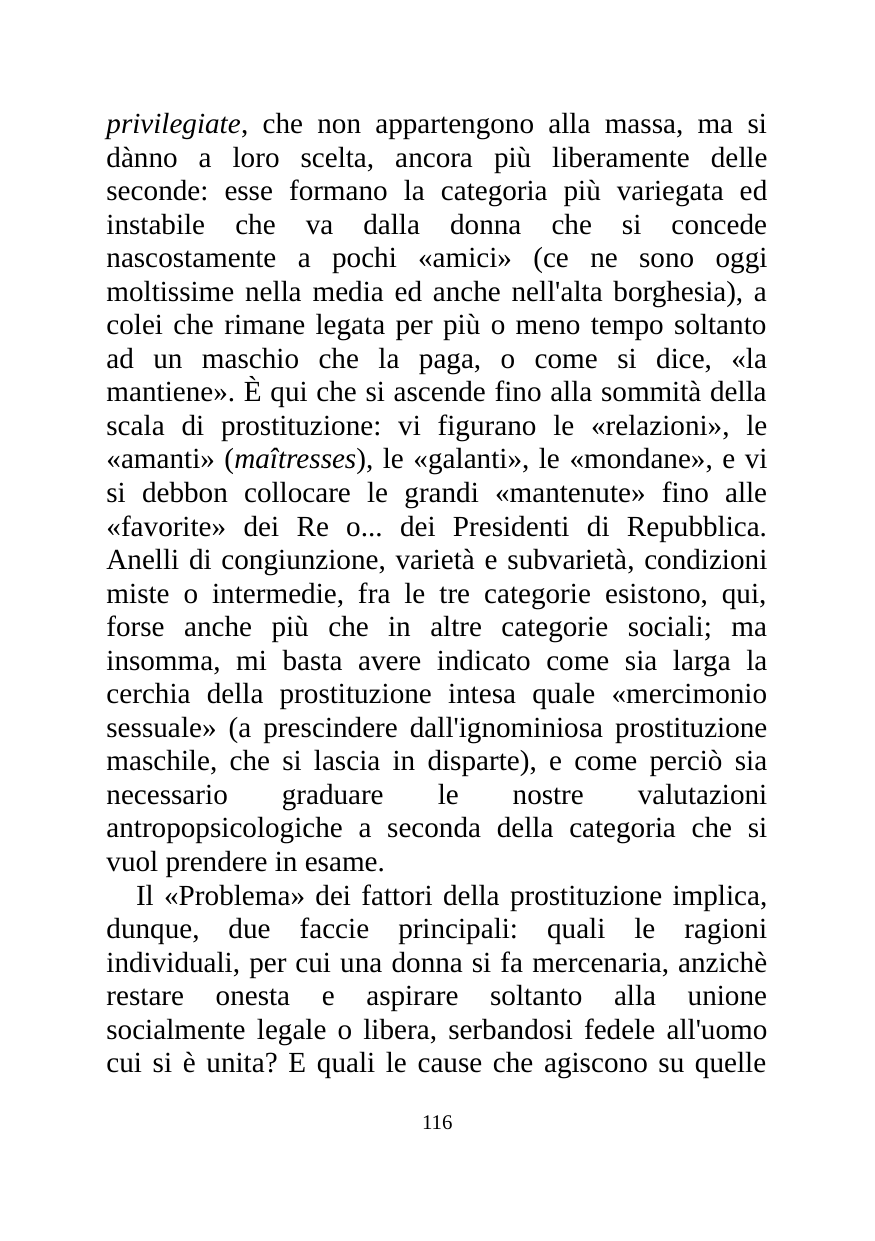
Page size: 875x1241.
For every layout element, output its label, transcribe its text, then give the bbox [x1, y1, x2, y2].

text privilegiate, che non appartengono alla massa, ma si dànno a loro scelta, ancora più liberamente delle seconde: esse formano la categoria più variegata ed instabile che va dalla donna che si concede nascostamente a pochi «amici» (ce ne sono oggi moltissime nella media ed anche nell'alta borghesia), a colei che rimane legata per più o meno tempo soltanto ad un maschio che la paga, o come si dice, «la mantiene». È qui che si ascende fino alla sommità della scala di prostituzione: vi figurano le «relazioni», le «amanti» (maîtresses), le «galanti», le «mondane», e vi si debbon collocare le grandi «mantenute» fino alle «favorite» dei Re o... dei Presidenti di Repubblica. Anelli di congiunzione, varietà e subvarietà, condizioni miste o intermedie, fra le tre categorie esistono, qui, forse anche più che in altre categorie sociali; ma insomma, mi basta avere indicato come sia larga la cerchia della prostituzione intesa quale «mercimonio sessuale» (a prescindere dall'ignominiosa prostituzione maschile, che si lascia in disparte), e come perciò sia necessario graduare le nostre valutazioni antropopsicologiche a seconda della categoria che si vuol prendere in esame. [106, 106, 768, 878]
text Il «Problema» dei fattori della prostituzione implica, dunque, due faccie principali: quali le ragioni individuali, per cui una donna si fa mercenaria, anzichè restare onesta e aspirare soltanto alla unione socialmente legale o libera, serbandosi fedele all'uomo cui si è unita? E quali le cause che agiscono su quelle [106, 878, 768, 1079]
